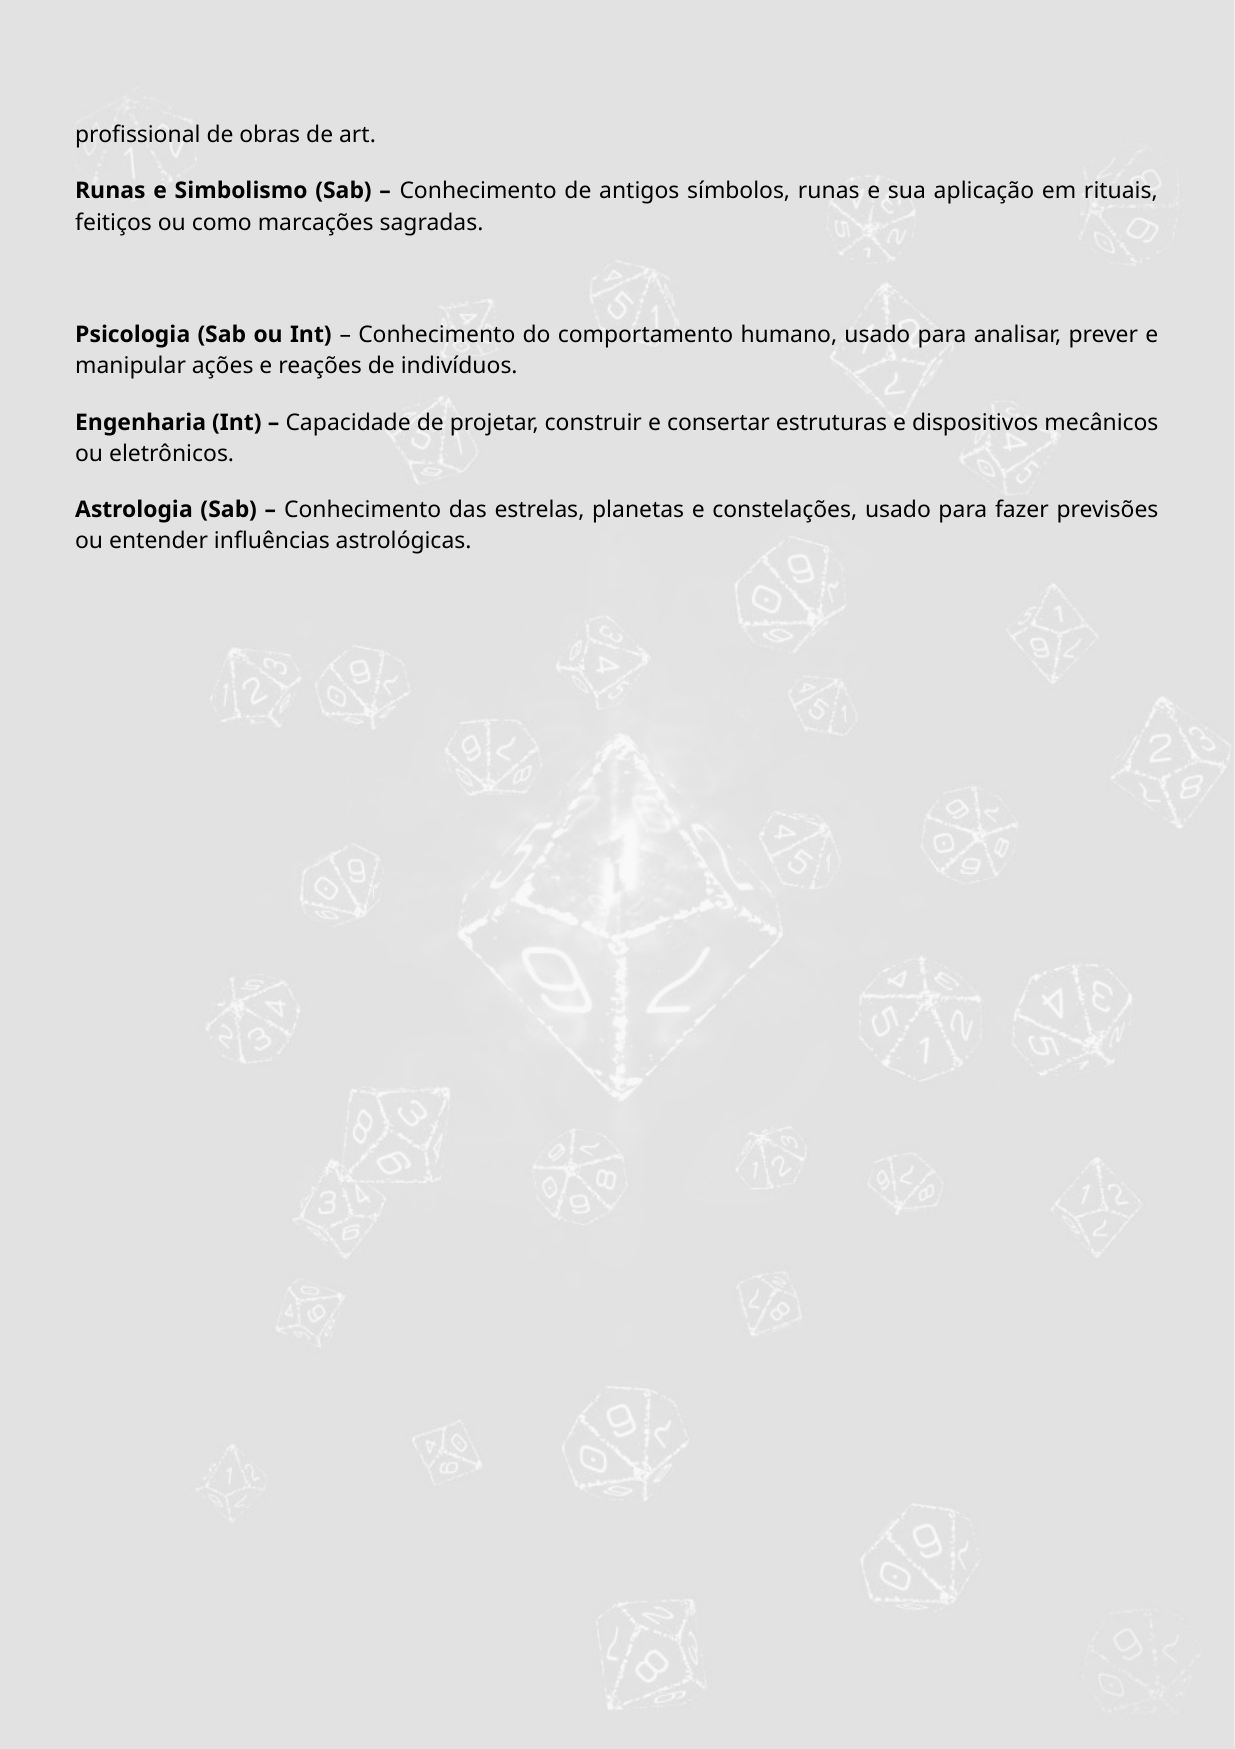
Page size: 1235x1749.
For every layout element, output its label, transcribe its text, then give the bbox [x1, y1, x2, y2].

picture [0, 0, 1235, 1749]
text Psicologia (Sab ou Int) – Conhecimento do comportamento humano, usado para analisar, prever e manipular ações e reações de indivíduos. [75, 318, 1159, 381]
text Engenharia (Int) – Capacidade de projetar, construir e consertar estruturas e dispositivos mecânicos ou eletrônicos. [75, 406, 1159, 468]
text Runas e Simbolismo (Sab) – Conhecimento de antigos símbolos, runas e sua aplicação em rituais, feitiços ou como marcações sagradas. [75, 174, 1159, 237]
text Astrologia (Sab) – Conhecimento das estrelas, planetas e constelações, usado para fazer previsões ou entender influências astrológicas. [75, 493, 1159, 556]
text profissional de obras de art. [75, 118, 1159, 149]
